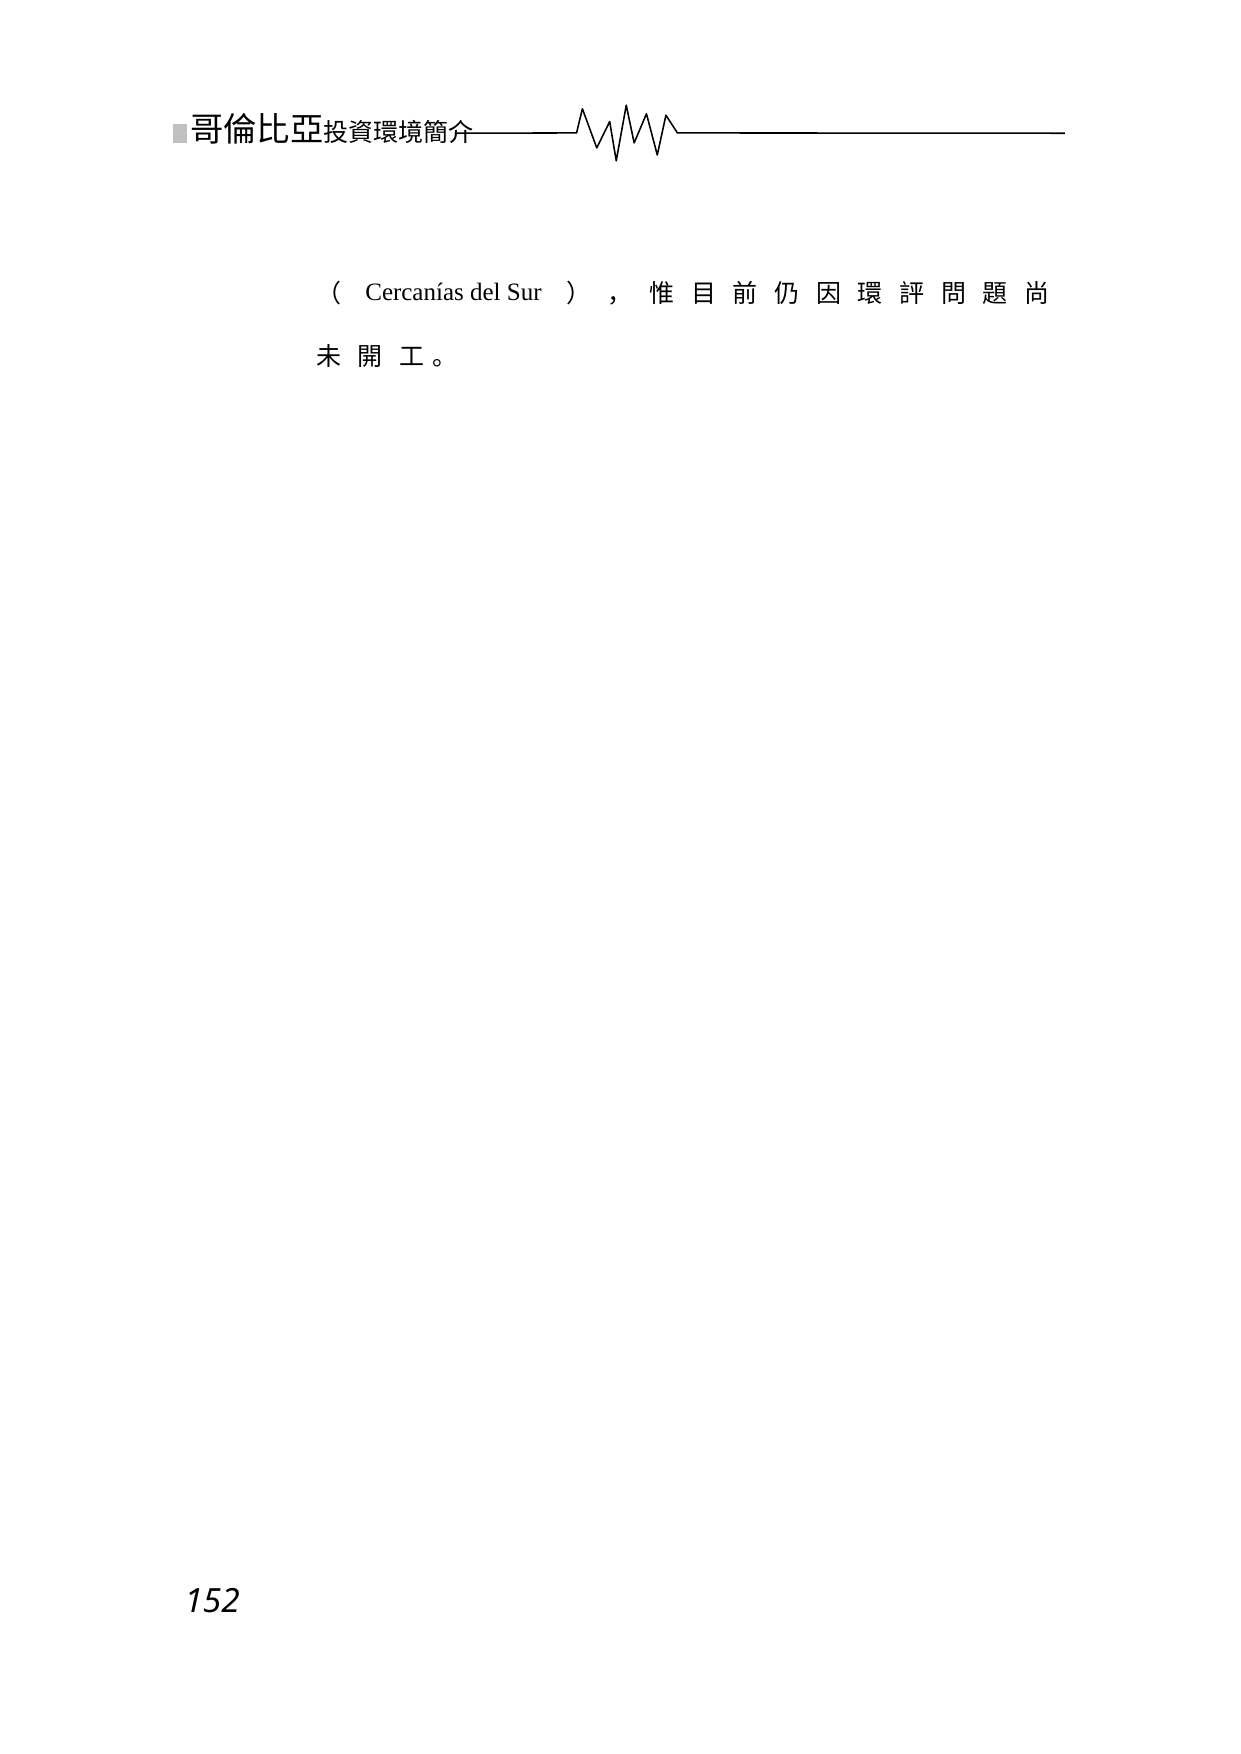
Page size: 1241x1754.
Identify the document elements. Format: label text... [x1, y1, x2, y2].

text （Cercanías del Sur），惟目前仍因環評問題尚未開工。 [281, 250, 1058, 375]
